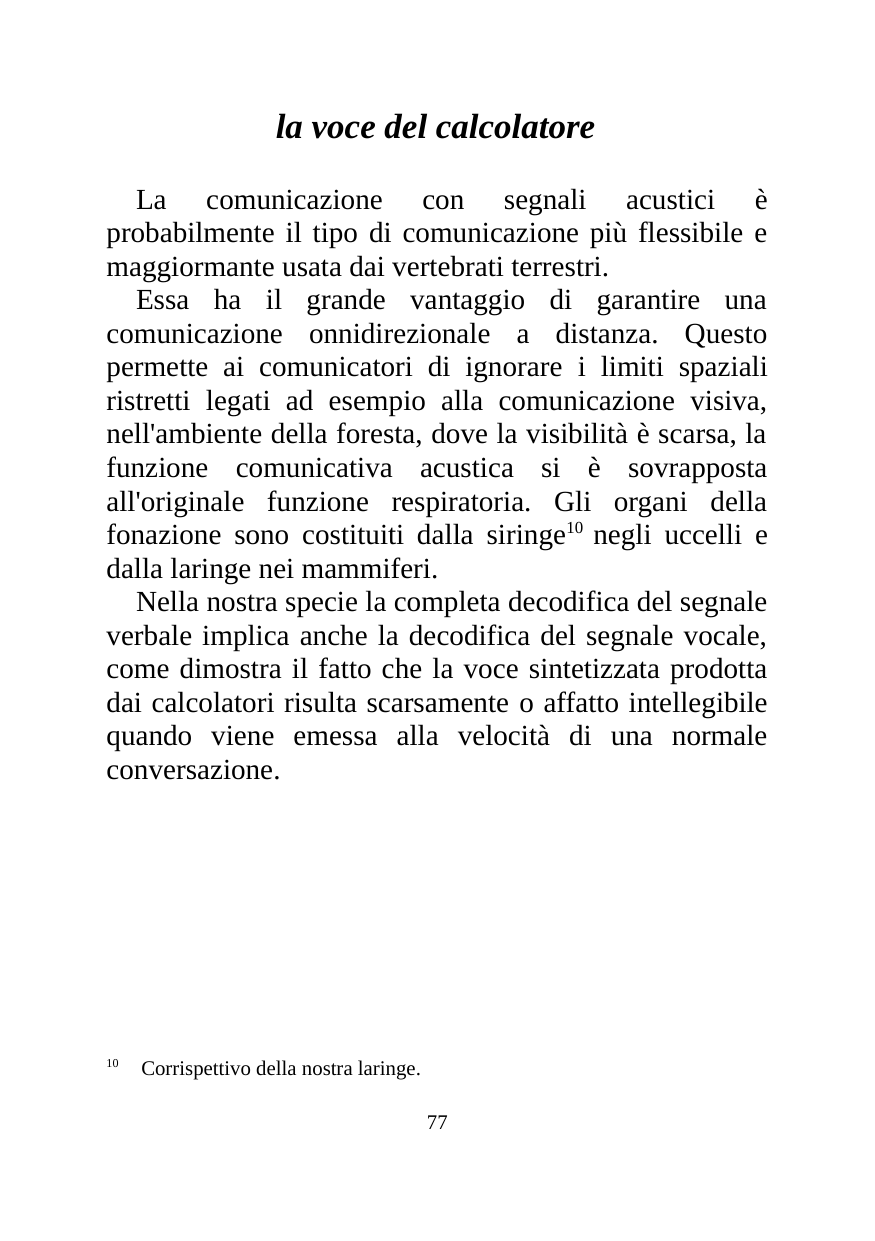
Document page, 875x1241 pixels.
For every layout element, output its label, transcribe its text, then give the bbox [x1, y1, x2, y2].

text La comunicazione con segnali acustici è probabilmente il tipo di comunicazione più flessibile e maggiormante usata dai vertebrati terrestri. [106, 182, 768, 282]
text Essa ha il grande vantaggio di garantire una comunicazione onnidirezionale a distanza. Questo permette ai comunicatori di ignorare i limiti spaziali ristretti legati ad esempio alla comunicazione visiva, nell'ambiente della foresta, dove la visibilità è scarsa, la funzione comunicativa acustica si è sovrapposta all'originale funzione respiratoria. Gli organi della fonazione sono costituiti dalla siringe negli uccelli e dalla laringe nei mammiferi. [106, 282, 768, 584]
subtitle la voce del calcolatore [106, 106, 768, 146]
text Corrispettivo della nostra laringe. [106, 1056, 768, 1080]
text Nella nostra specie la completa decodifica del segnale verbale implica anche la decodifica del segnale vocale, come dimostra il fatto che la voce sintetizzata prodotta dai calcolatori risulta scarsamente o affatto intellegibile quando viene emessa alla velocità di una normale conversazione. [106, 584, 768, 786]
